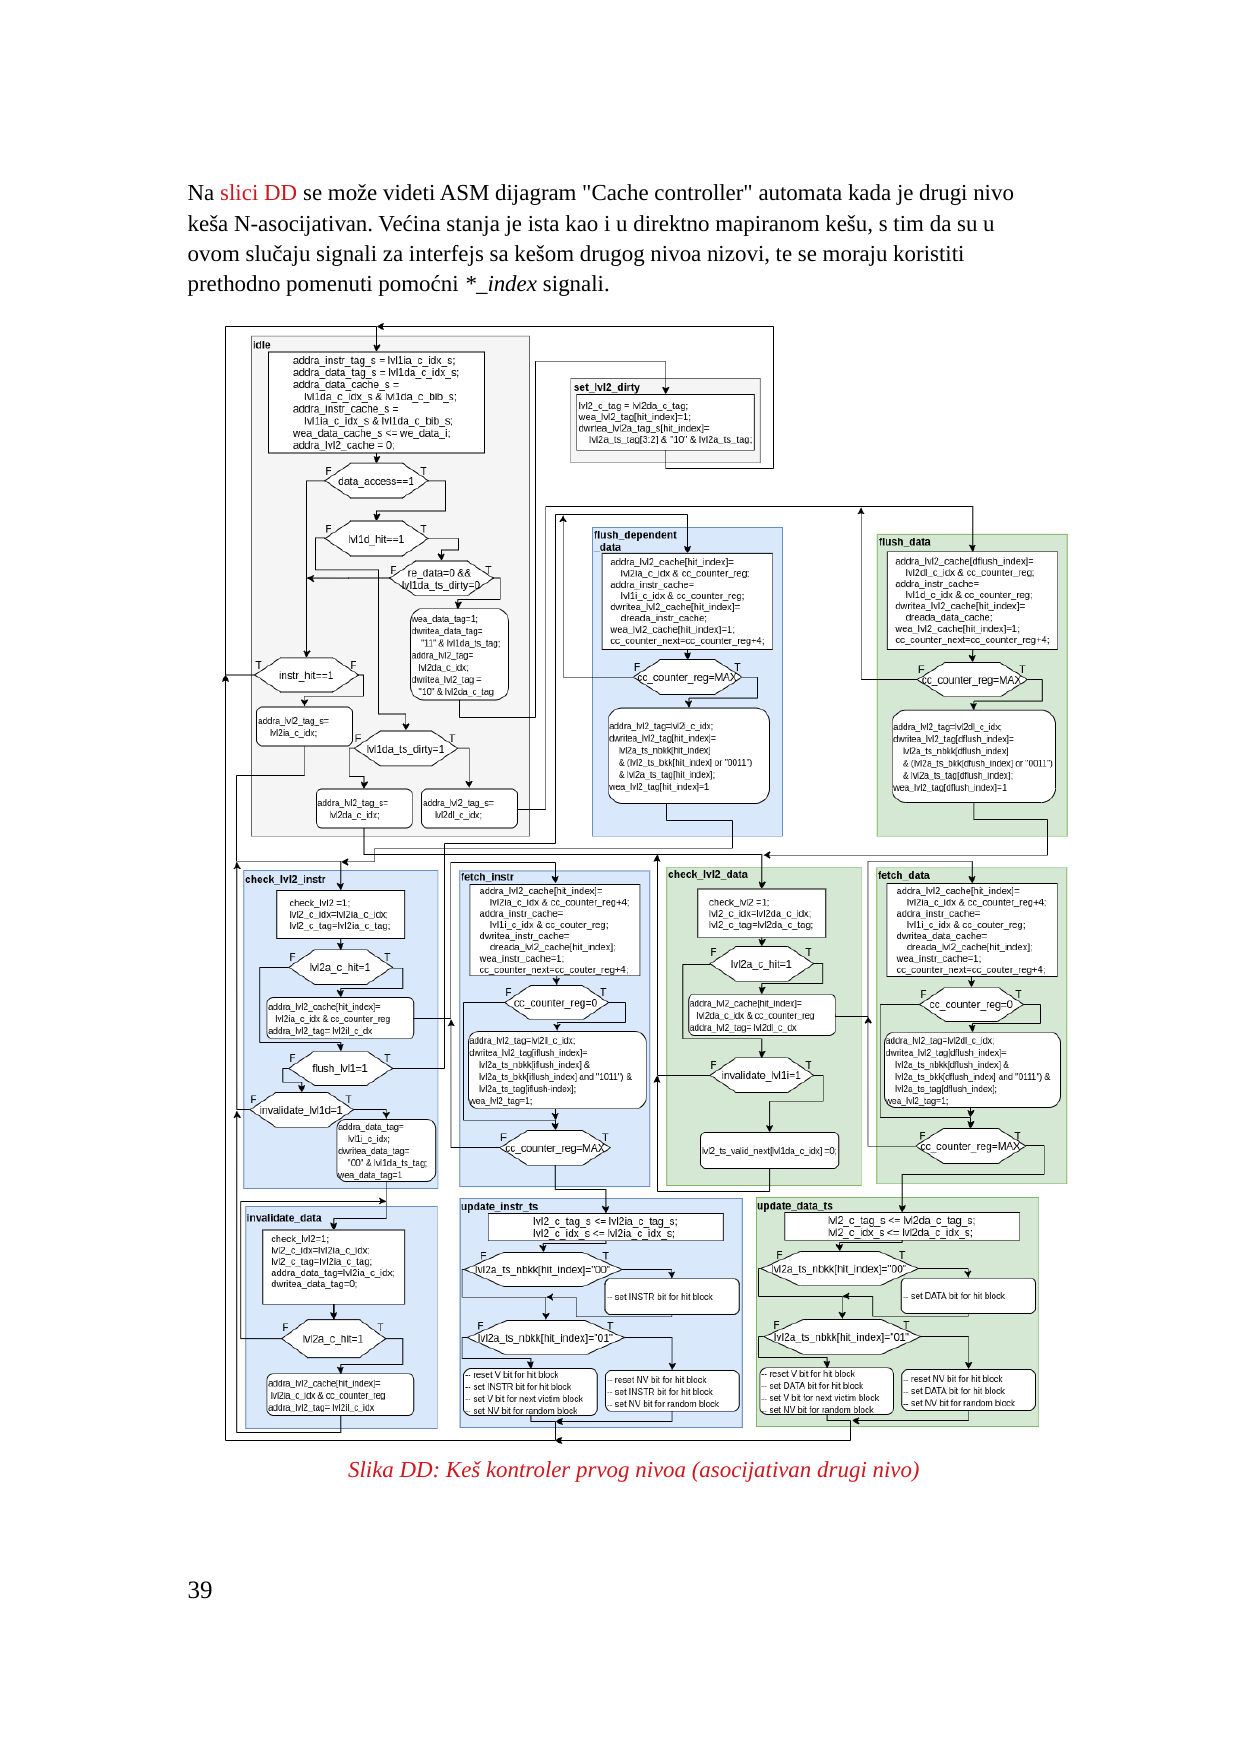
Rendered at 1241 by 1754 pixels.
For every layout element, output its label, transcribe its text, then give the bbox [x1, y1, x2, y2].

picture [210, 311, 1076, 1456]
text Na slici DD se može videti ASM dijagram "Cache controller" automata kada je drugi nivo keša N-asocijativan. Većina stanja je ista kao i u direktno mapiranom kešu, s tim da su u ovom slučaju signali za interfejs sa kešom drugog nivoa nizovi, te se moraju koristiti prethodno pomenuti pomoćni *_index signali. [187, 179, 1053, 296]
text Slika DD: Keš kontroler prvog nivoa (asocijativan drugi nivo) [217, 1456, 1053, 1482]
